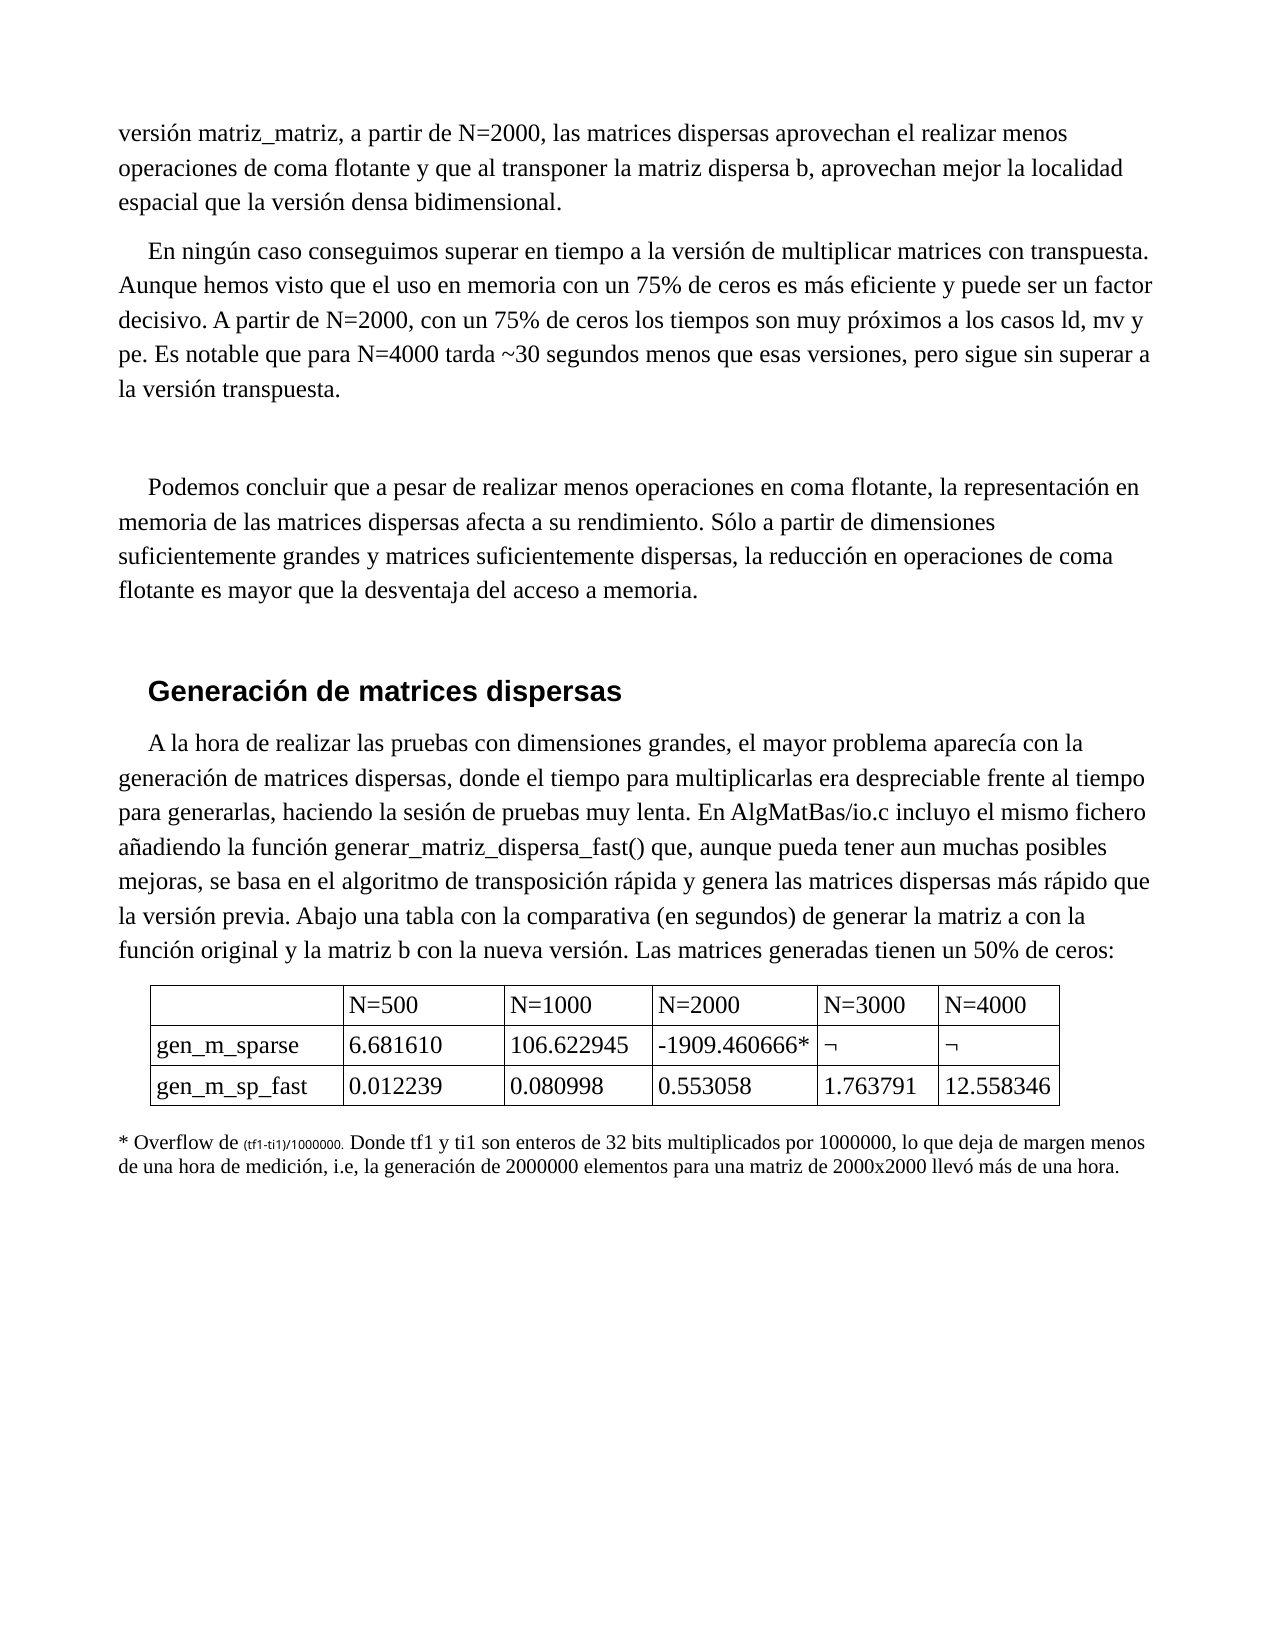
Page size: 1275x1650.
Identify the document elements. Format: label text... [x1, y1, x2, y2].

text A la hora de realizar las pruebas con dimensiones grandes, el mayor problema aparecía con la generación de matrices dispersas, donde el tiempo para multiplicarlas era despreciable frente al tiempo para generarlas, haciendo la sesión de pruebas muy lenta. En AlgMatBas/io.c incluyo el mismo fichero añadiendo la función generar_matriz_dispersa_fast() que, aunque pueda tener aun muchas posibles mejoras, se basa en el algoritmo de transposición rápida y genera las matrices dispersas más rápido que la versión previa. Abajo una tabla con la comparativa (en segundos) de generar la matriz a con la función original y la matriz b con la nueva versión. Las matrices generadas tienen un 50% de ceros: [118, 728, 1157, 964]
table_cell 0.080998 [505, 1066, 652, 1105]
text Podemos concluir que a pesar de realizar menos operaciones en coma flotante, la representación en memoria de las matrices dispersas afecta a su rendimiento. Sólo a partir de dimensiones suficientemente grandes y matrices suficientemente dispersas, la reducción en operaciones de coma flotante es mayor que la desventaja del acceso a memoria. [118, 472, 1157, 604]
table_header [151, 986, 343, 1025]
text * Overflow de (tf1-ti1)/1000000. Donde tf1 y ti1 son enteros de 32 bits multiplicados por 1000000, lo que deja de margen menos de una hora de medición, i.e, la generación de 2000000 elementos para una matriz de 2000x2000 llevó más de una hora. [118, 1129, 1157, 1178]
table_header N=3000 [818, 986, 938, 1025]
table_cell 0.553058 [653, 1066, 817, 1105]
table_cell -1909.460666* [653, 1026, 817, 1065]
table_header N=500 [344, 986, 504, 1025]
table_cell ¬ [818, 1026, 938, 1065]
table_cell 0.012239 [344, 1066, 504, 1105]
table_cell 6.681610 [344, 1026, 504, 1065]
table_cell ¬ [939, 1026, 1059, 1065]
table_header N=2000 [653, 986, 817, 1025]
table_cell gen_m_sp_fast [151, 1066, 343, 1105]
subtitle Generación de matrices dispersas [118, 674, 1157, 707]
table_cell gen_m_sparse [151, 1026, 343, 1065]
table_cell 1.763791 [818, 1066, 938, 1105]
table_cell 106.622945 [505, 1026, 652, 1065]
table_cell 12.558346 [939, 1066, 1059, 1105]
text versión matriz_matriz, a partir de N=2000, las matrices dispersas aprovechan el realizar menos operaciones de coma flotante y que al transponer la matriz dispersa b, aprovechan mejor la localidad espacial que la versión densa bidimensional. [118, 118, 1157, 216]
table_header N=1000 [505, 986, 652, 1025]
text En ningún caso conseguimos superar en tiempo a la versión de multiplicar matrices con transpuesta. Aunque hemos visto que el uso en memoria con un 75% de ceros es más eficiente y puede ser un factor decisivo. A partir de N=2000, con un 75% de ceros los tiempos son muy próximos a los casos ld, mv y pe. Es notable que para N=4000 tarda ~30 segundos menos que esas versiones, pero sigue sin superar a la versión transpuesta. [118, 236, 1157, 403]
table_header N=4000 [939, 986, 1059, 1025]
